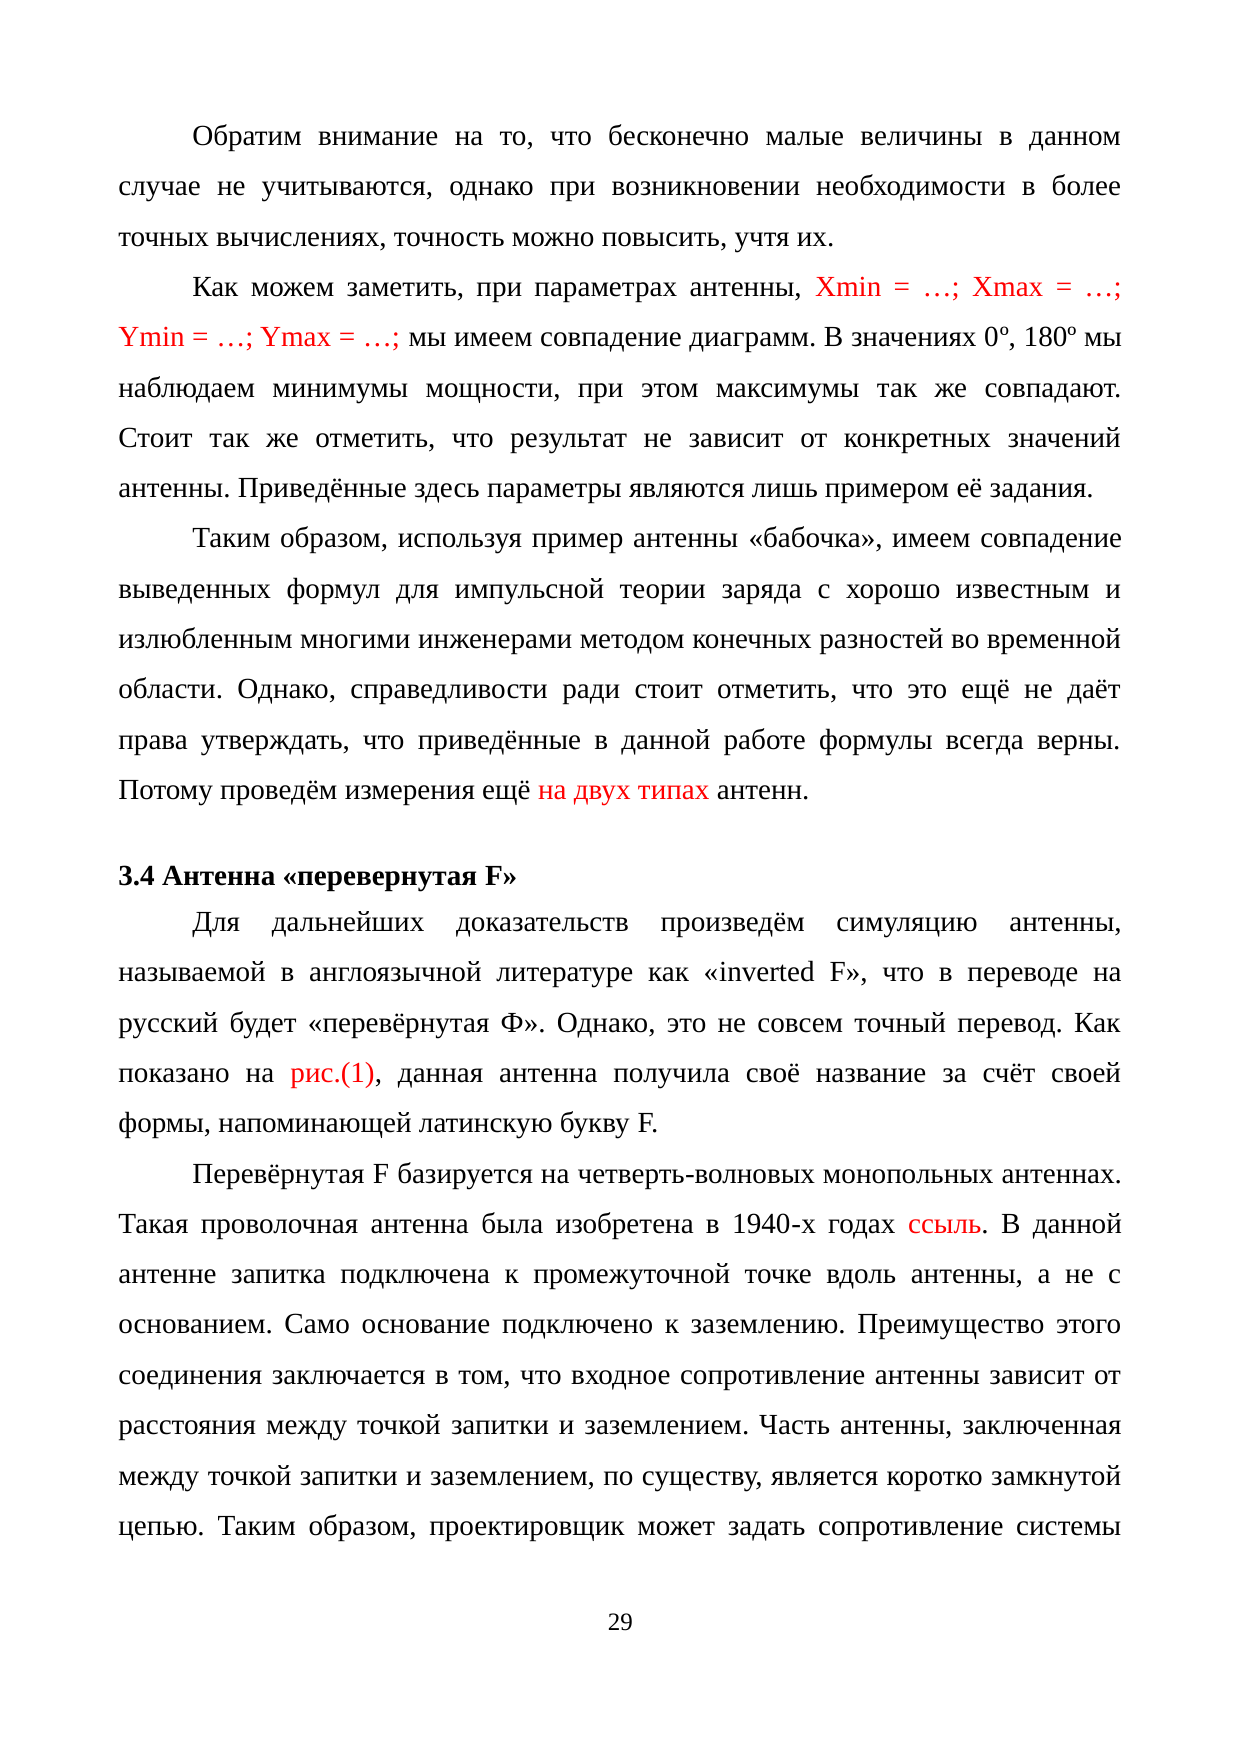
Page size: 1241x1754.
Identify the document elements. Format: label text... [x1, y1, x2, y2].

subtitle 3.4 Антенна «перевернутая F» [118, 858, 1122, 892]
text Таким образом, используя пример антенны «бабочка», имеем совпадение выведенных формул для импульсной теории заряда с хорошо известным и излюбленным многими инженерами методом конечных разностей во временной области. Однако, справедливости ради стоит отметить, что это ещё не даёт права утверждать, что приведённые в данной работе формулы всегда верны. Потому проведём измерения ещё на двух типах антенн. [118, 521, 1122, 806]
text Как можем заметить, при параметрах антенны, Xmin = …; Xmax = …; Ymin = …; Ymax = …; мы имеем совпадение диаграмм. В значениях 0º, 180º мы наблюдаем минимумы мощности, при этом максимумы так же совпадают. Стоит так же отметить, что результат не зависит от конкретных значений антенны. Приведённые здесь параметры являются лишь примером её задания. [118, 269, 1122, 504]
text Перевёрнутая F базируется на четверть‑волновых монопольных антеннах. Такая проволочная антенна была изобретена в 1940‑х годах ссыль. В данной антенне запитка подключена к промежуточной точке вдоль антенны, а не с основанием. Само основание подключено к заземлению. Преимущество этого соединения заключается в том, что входное сопротивление антенны зависит от расстояния между точкой запитки и заземлением. Часть антенны, заключенная между точкой запитки и заземлением, по существу, является коротко замкнутой цепью. Таким образом, проектировщик может задать сопротивление системы [118, 1156, 1122, 1541]
text Для дальнейших доказательств произведём симуляцию антенны, называемой в англоязычной литературе как «inverted F», что в переводе на русский будет «перевёрнутая Ф». Однако, это не совсем точный перевод. Как показано на рис.(1), данная антенна получила своё название за счёт своей формы, напоминающей латинскую букву F. [118, 904, 1122, 1139]
text Обратим внимание на то, что бесконечно малые величины в данном случае не учитываются, однако при возникновении необходимости в более точных вычислениях, точность можно повысить, учтя их. [118, 118, 1122, 252]
